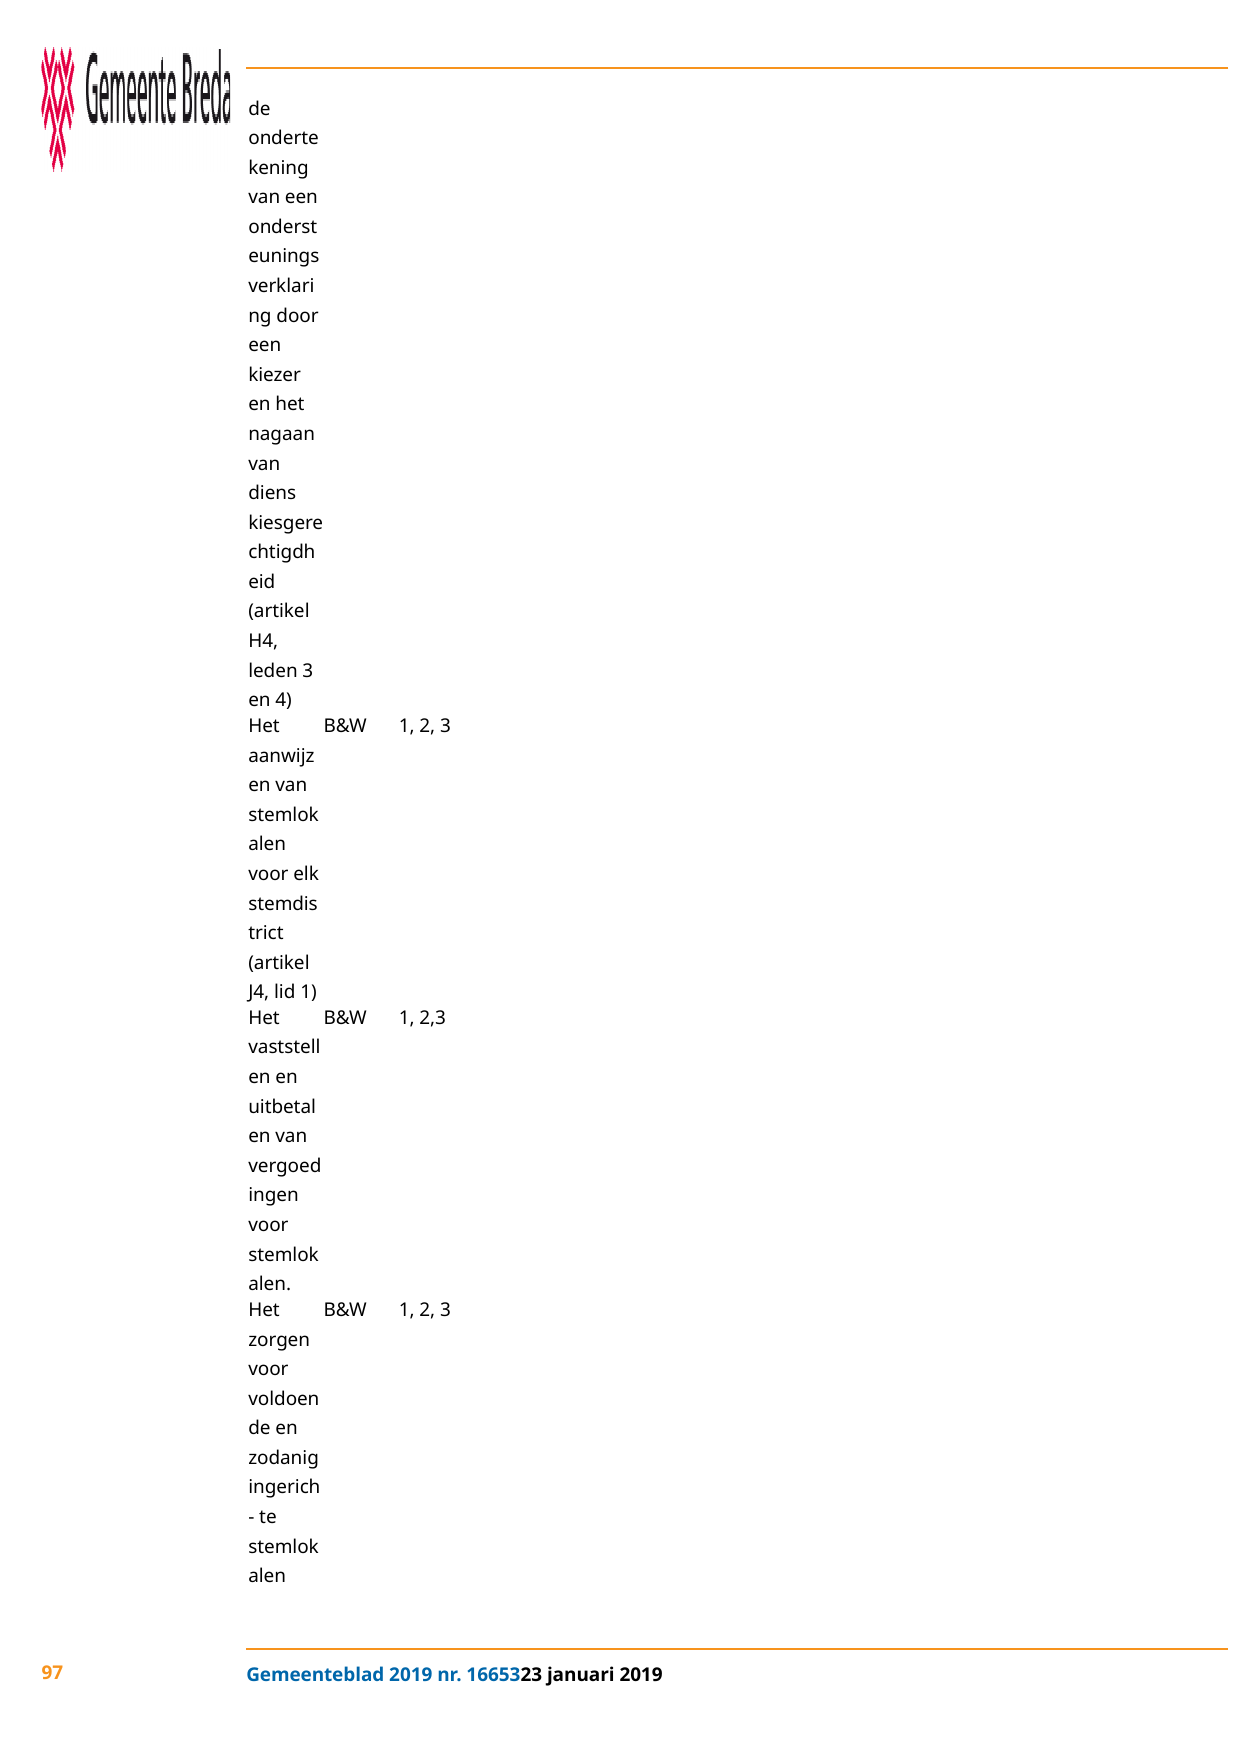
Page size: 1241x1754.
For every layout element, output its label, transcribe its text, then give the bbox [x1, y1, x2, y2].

table_cell 1, 2, 3 [399, 712, 474, 1004]
table_cell B&W [323, 1296, 398, 1588]
table_cell [474, 95, 549, 712]
table_cell Het vaststellen en uitbetalen van vergoedingen voor stemlokalen. [248, 1004, 323, 1296]
table_cell 1, 2,3 [399, 1004, 474, 1296]
table_cell [474, 712, 549, 1004]
table_cell [474, 1004, 549, 1296]
picture [41, 47, 231, 172]
table_cell de ondertekening van een ondersteuningsverklaring door een kiezer en het nagaan van diens kiesgerechtigdheid (artikel H4, leden 3 en 4) [248, 95, 323, 712]
table_cell 1, 2, 3 [399, 1296, 474, 1588]
table_cell B&W [323, 712, 398, 1004]
table_cell [399, 95, 474, 712]
table_cell Het aanwijzen van stemlokalen voor elk stemdistrict (artikel J4, lid 1) [248, 712, 323, 1004]
table_cell [323, 95, 398, 712]
table_cell [474, 1296, 549, 1588]
table_cell Het zorgen voor voldoende en zodanig ingerich- te stemlokalen [248, 1296, 323, 1588]
table_cell B&W [323, 1004, 398, 1296]
